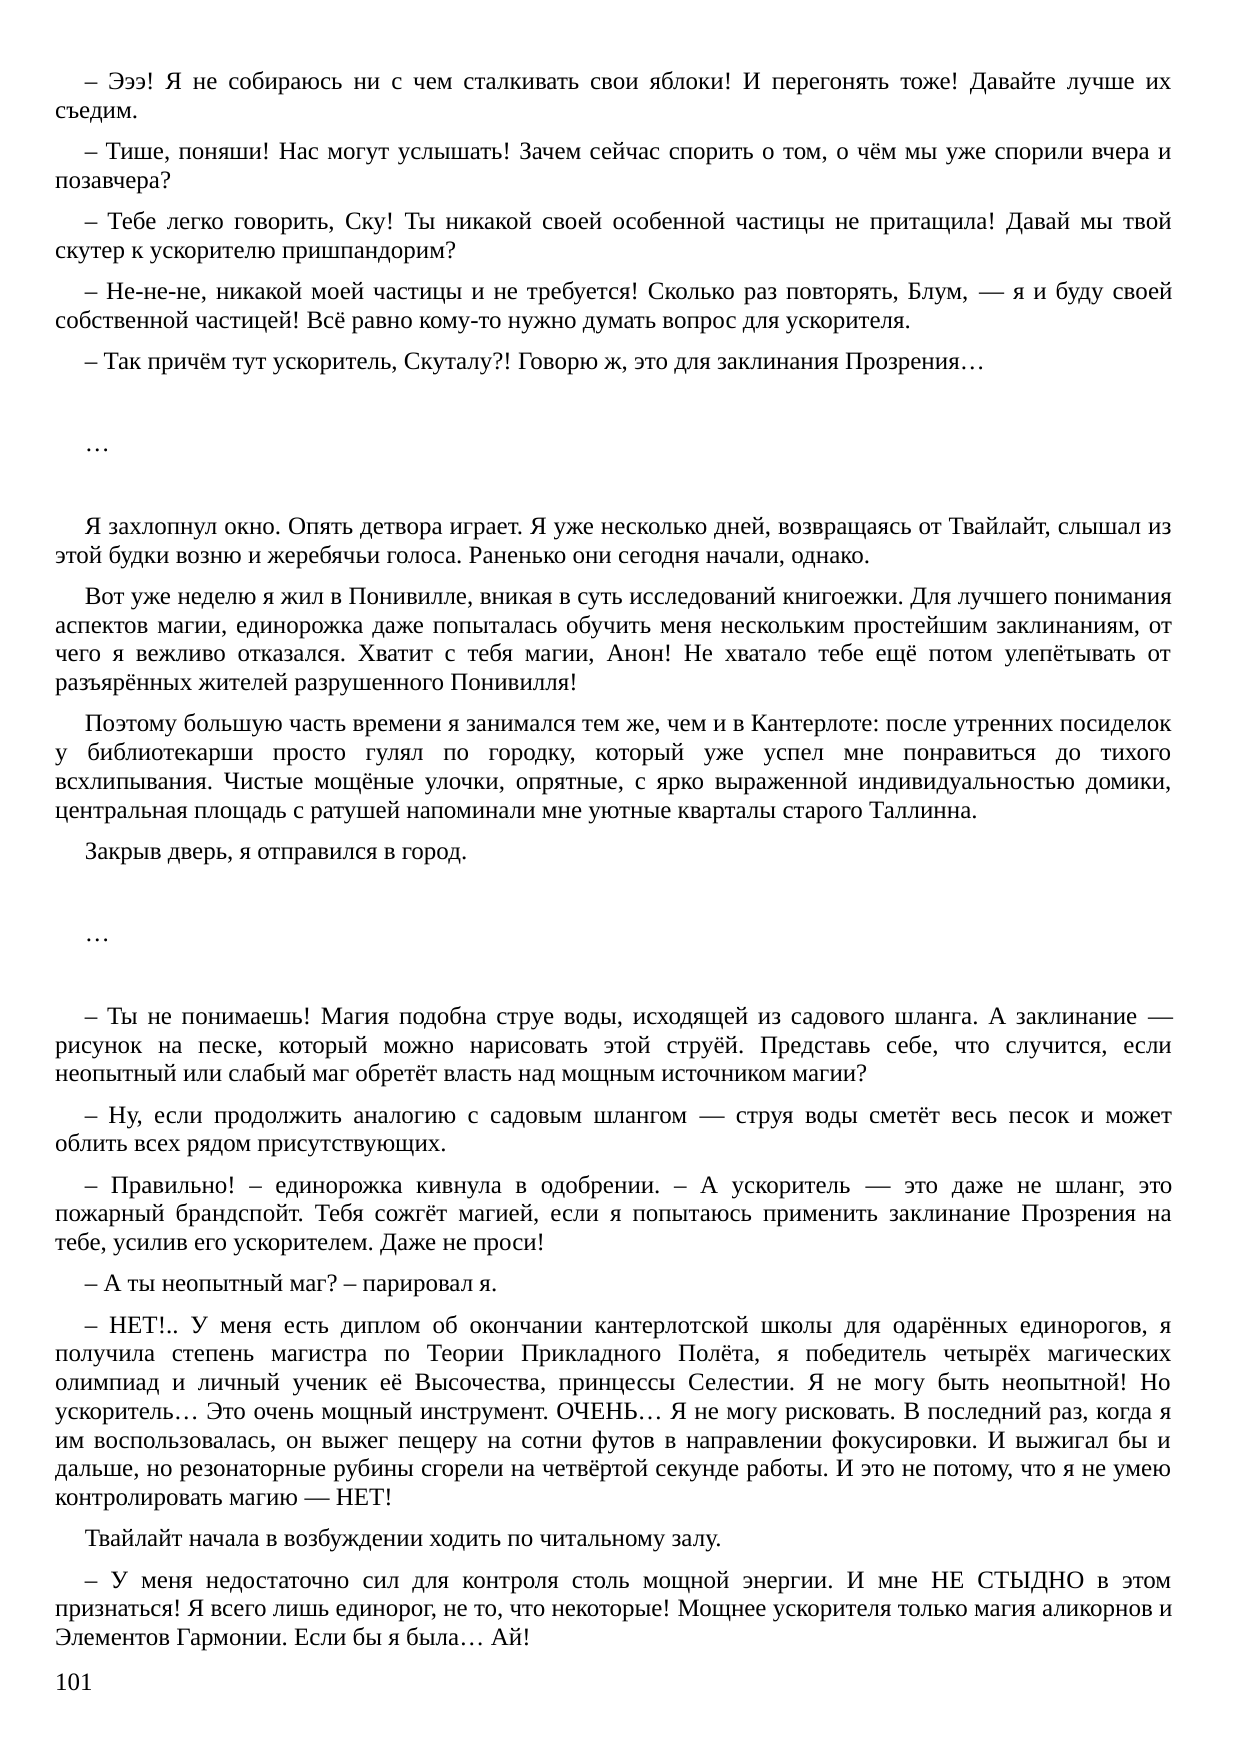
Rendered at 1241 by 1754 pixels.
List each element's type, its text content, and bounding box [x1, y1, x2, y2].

text – А ты неопытный маг? – парировал я. [55, 1268, 1173, 1297]
text – Ну, если продолжить аналогию с садовым шлангом — струя воды сметёт весь песок и может облить всех рядом присутствующих. [55, 1100, 1173, 1157]
text Твайлайт начала в возбуждении ходить по читальному залу. [55, 1523, 1173, 1552]
text Я захлопнул окно. Опять детвора играет. Я уже несколько дней, возвращаясь от Твайлайт, слышал из этой будки возню и жеребячьи голоса. Раненько они сегодня начали, однако. [55, 511, 1173, 568]
text – Тебе легко говорить, Ску! Ты никакой своей особенной частицы не притащила! Давай мы твой скутер к ускорителю пришпандорим? [55, 206, 1173, 263]
text Закрыв дверь, я отправился в город. [55, 836, 1173, 865]
text – Так причём тут ускоритель, Скуталу?! Говорю ж, это для заклинания Прозрения… [55, 346, 1173, 375]
text – Не-не-не, никакой моей частицы и не требуется! Сколько раз повторять, Блум, — я и буду своей собственной частицей! Всё равно кому-то нужно думать вопрос для ускорителя. [55, 276, 1173, 333]
text – Правильно! – единорожка кивнула в одобрении. – А ускоритель — это даже не шланг, это пожарный брандспойт. Тебя сожгёт магией, если я попытаюсь применить заклинание Прозрения на тебе, усилив его ускорителем. Даже не проси! [55, 1170, 1173, 1256]
text … [55, 918, 1173, 947]
text – Эээ! Я не собираюсь ни с чем сталкивать свои яблоки! И перегонять тоже! Давайте лучше их съедим. [55, 66, 1173, 123]
text … [55, 428, 1173, 457]
text Вот уже неделю я жил в Понивилле, вникая в суть исследований книгоежки. Для лучшего понимания аспектов магии, единорожка даже попыталась обучить меня нескольким простейшим заклинаниям, от чего я вежливо отказался. Хватит с тебя магии, Анон! Не хватало тебе ещё потом улепётывать от разъярённых жителей разрушенного Понивилля! [55, 581, 1173, 696]
text Поэтому большую часть времени я занимался тем же, чем и в Кантерлоте: после утренних посиделок у библиотекарши просто гулял по городку, который уже успел мне понравиться до тихого всхлипывания. Чистые мощёные улочки, опрятные, с ярко выраженной индивидуальностью домики, центральная площадь с ратушей напоминали мне уютные кварталы старого Таллинна. [55, 708, 1173, 823]
text – Тише, поняши! Нас могут услышать! Зачем сейчас спорить о том, о чём мы уже спорили вчера и позавчера? [55, 136, 1173, 193]
text – У меня недостаточно сил для контроля столь мощной энергии. И мне НЕ СТЫДНО в этом признаться! Я всего лишь единорог, не то, что некоторые! Мощнее ускорителя только магия аликорнов и Элементов Гармонии. Если бы я была… Ай! [55, 1565, 1173, 1651]
text – НЕТ!.. У меня есть диплом об окончании кантерлотской школы для одарённых единорогов, я получила степень магистра по Теории Прикладного Полёта, я победитель четырёх магических олимпиад и личный ученик её Высочества, принцессы Селестии. Я не могу быть неопытной! Но ускоритель… Это очень мощный инструмент. ОЧЕНЬ… Я не могу рисковать. В последний раз, когда я им воспользовалась, он выжег пещеру на сотни футов в направлении фокусировки. И выжигал бы и дальше, но резонаторные рубины сгорели на четвёртой секунде работы. И это не потому, что я не умею контролировать магию — НЕТ! [55, 1310, 1173, 1511]
text – Ты не понимаешь! Магия подобна струе воды, исходящей из садового шланга. А заклинание — рисунок на песке, который можно нарисовать этой струёй. Представь себе, что случится, если неопытный или слабый маг обретёт власть над мощным источником магии? [55, 1001, 1173, 1087]
